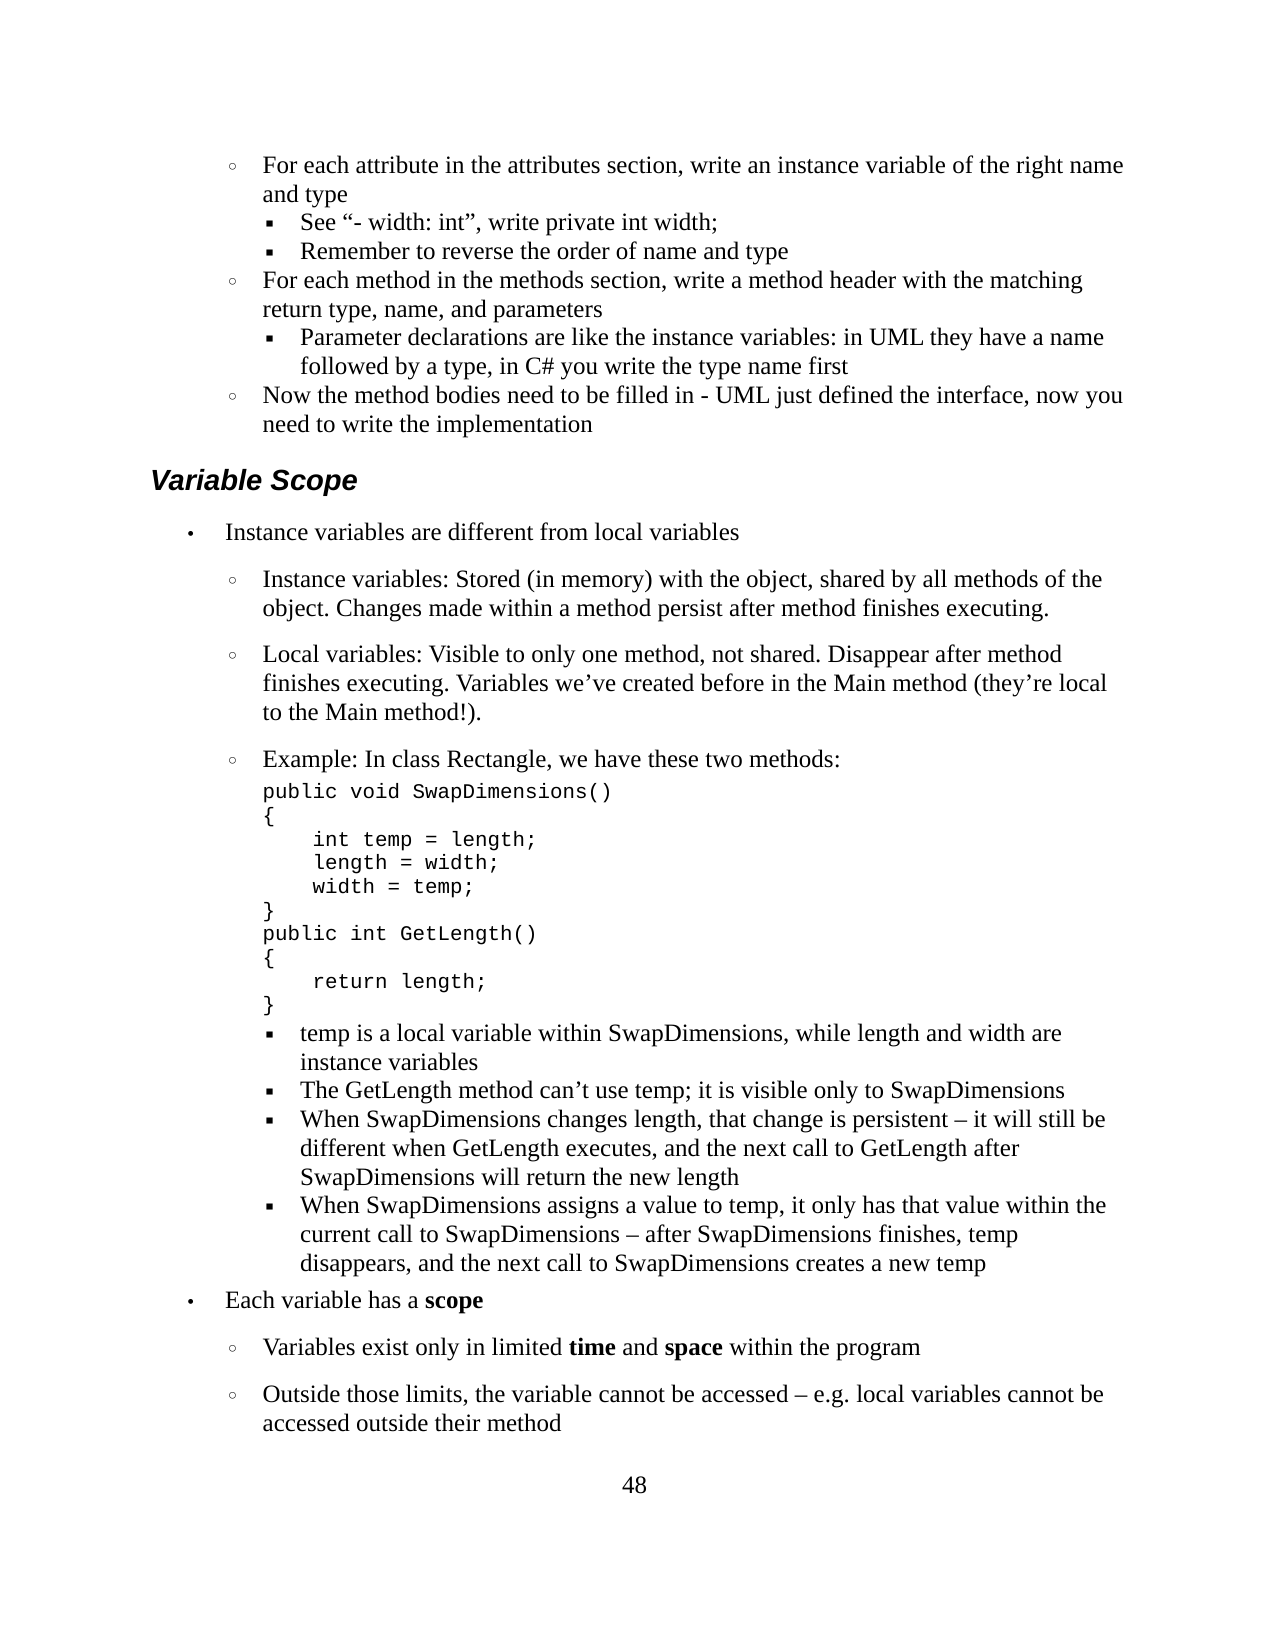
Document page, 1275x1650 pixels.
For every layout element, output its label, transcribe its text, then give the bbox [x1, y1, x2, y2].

list Instance variables: Stored (in memory) with the object, shared by all methods of the object. Changes made within a method persist after method finishes executing. [225, 564, 1125, 622]
list For each method in the methods section, write a method header with the matching return type, name, and parameters [225, 265, 1125, 322]
list When SwapDimensions changes length, that change is persistent – it will still be different when GetLength executes, and the next call to GetLength after SwapDimensions will return the new length [262, 1104, 1125, 1190]
list Local variables: Visible to only one method, not shared. Disappear after method finishes executing. Variables we’ve created before in the Main method (they’re local to the Main method!). [225, 639, 1125, 726]
list temp is a local variable within SwapDimensions, while length and width are instance variables [262, 1018, 1125, 1075]
list Outside those limits, the variable cannot be accessed – e.g. local variables cannot be accessed outside their method [225, 1379, 1125, 1436]
list Example: In class Rectangle, we have these two methods: [225, 744, 1125, 772]
list } [225, 994, 1125, 1018]
list See “- width: int”, write private int width; [262, 207, 1125, 236]
list } [225, 900, 1125, 923]
list For each attribute in the attributes section, write an instance variable of the right name and type [225, 150, 1125, 207]
list { [225, 805, 1125, 829]
list length = width; [225, 852, 1125, 876]
list The GetLength method can’t use temp; it is visible only to SwapDimensions [262, 1075, 1125, 1104]
list Now the method bodies need to be filled in - UML just defined the interface, now you need to write the implementation [225, 380, 1125, 437]
list return length; [225, 971, 1125, 994]
list Variables exist only in limited time and space within the program [225, 1332, 1125, 1361]
list When SwapDimensions assigns a value to temp, it only has that value within the current call to SwapDimensions – after SwapDimensions finishes, temp disappears, and the next call to SwapDimensions creates a new temp [262, 1190, 1125, 1277]
list { [225, 947, 1125, 971]
list int temp = length; [225, 829, 1125, 852]
list width = temp; [225, 876, 1125, 900]
list Parameter declarations are like the instance variables: in UML they have a name followed by a type, in C# you write the type name first [262, 322, 1125, 380]
list public void SwapDimensions() [225, 781, 1125, 805]
list public int GetLength() [225, 923, 1125, 947]
subtitle Variable Scope [150, 462, 1125, 496]
list Instance variables are different from local variables [187, 517, 1125, 546]
list Each variable has a scope [187, 1286, 1125, 1314]
list Remember to reverse the order of name and type [262, 236, 1125, 265]
